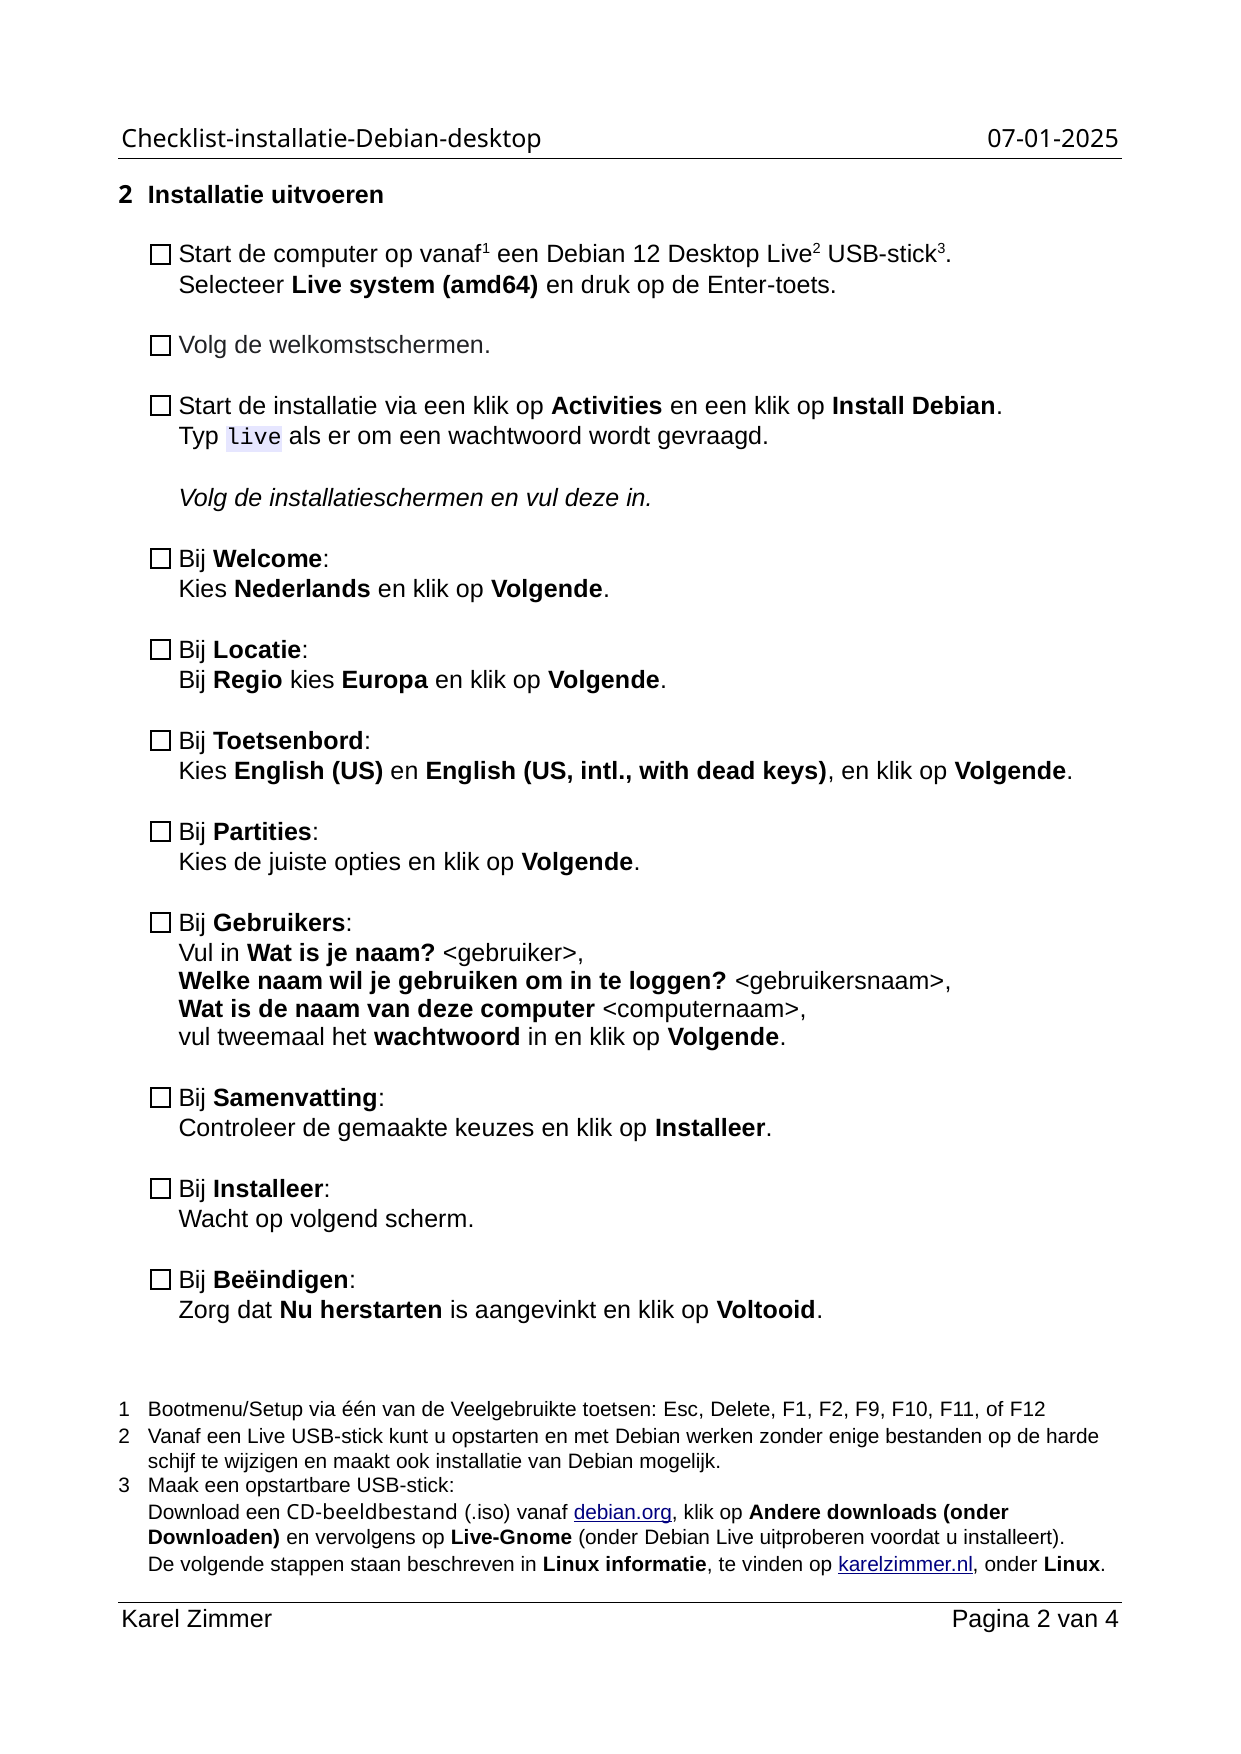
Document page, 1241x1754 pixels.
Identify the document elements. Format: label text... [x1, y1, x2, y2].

table_cell [118, 726, 142, 756]
table_cell [142, 1143, 177, 1173]
table_cell [142, 330, 177, 360]
table_cell [142, 847, 177, 877]
table_cell [142, 756, 177, 786]
table_cell [118, 938, 142, 1052]
table_cell Bij Regio kies Europa en klik op Volgende. [177, 665, 1122, 695]
table_cell [118, 877, 142, 907]
table_cell [142, 1295, 177, 1325]
table_cell [177, 786, 1122, 817]
table_cell [118, 1143, 142, 1173]
table_cell Bij Locatie: [177, 635, 1122, 665]
table_cell Volg de welkomstschermen. [177, 330, 1122, 360]
table_cell Bij Gebruikers: [177, 908, 1122, 938]
table_cell [142, 1052, 177, 1082]
table_cell [118, 1204, 142, 1234]
table_cell Kies de juiste opties en klik op Volgende. [177, 847, 1122, 877]
table_cell [142, 726, 177, 756]
table_cell [142, 1204, 177, 1234]
table_cell Kies English (US) en English (US, intl., with dead keys), en klik op Volgende. [177, 756, 1122, 786]
table_cell [142, 635, 177, 665]
table_cell [118, 514, 142, 544]
table_cell [177, 1234, 1122, 1264]
table_cell [118, 635, 142, 665]
table_cell [142, 453, 177, 483]
table_cell [177, 360, 1122, 391]
table_cell [118, 330, 142, 360]
table_cell [142, 1264, 177, 1295]
table_cell [118, 1113, 142, 1143]
table_cell [118, 695, 142, 726]
table_header Start de computer op vanaf een Debian 12 Desktop Live USB-stick. [177, 239, 1122, 269]
table_cell [142, 1113, 177, 1143]
table_cell [142, 695, 177, 726]
table_cell [118, 360, 142, 391]
table_cell Kies Nederlands en klik op Volgende. [177, 574, 1122, 604]
table_cell Vul in Wat is je naam? <gebruiker>, Welke naam wil je gebruiken om in te loggen? <gebruikersnaam>, Wat is de naam van deze computer <computernaam>, vul tweemaal het wachtwoord in en klik op Volgende. [177, 938, 1122, 1052]
table_cell [142, 574, 177, 604]
table_cell [142, 391, 177, 421]
table_cell Bij Samenvatting: [177, 1083, 1122, 1113]
table_cell [118, 269, 142, 300]
table_cell Start de installatie via een klik op Activities en een klik op Install Debian. [177, 391, 1122, 421]
table_cell Typ live als er om een wachtwoord wordt gevraagd. [177, 421, 1122, 453]
table_cell [177, 514, 1122, 544]
table_cell [177, 604, 1122, 635]
table_cell [118, 756, 142, 786]
table_cell [118, 908, 142, 938]
table_cell [142, 300, 177, 330]
table_cell [142, 938, 177, 1052]
table_cell [177, 877, 1122, 907]
table_cell Selecteer Live system (amd64) en druk op de Enter-toets. [177, 269, 1122, 300]
table_cell [142, 786, 177, 817]
table_cell [142, 514, 177, 544]
table_cell [118, 1052, 142, 1082]
table_cell [118, 1234, 142, 1264]
table_cell [177, 1052, 1122, 1082]
table_cell [118, 483, 142, 513]
table_cell [118, 1264, 142, 1295]
table_cell [118, 786, 142, 817]
table_cell [142, 360, 177, 391]
table_cell [118, 847, 142, 877]
table_cell [118, 453, 142, 483]
table_cell [142, 817, 177, 847]
table_cell [118, 1083, 142, 1113]
table_header [118, 239, 142, 269]
table_cell [177, 695, 1122, 726]
table_cell Volg de installatieschermen en vul deze in. [177, 483, 1122, 513]
table_cell [118, 1295, 142, 1325]
table_cell [142, 1083, 177, 1113]
table_cell Wacht op volgend scherm. [177, 1204, 1122, 1234]
table_cell [118, 421, 142, 453]
table_cell [142, 544, 177, 574]
table_cell [118, 1174, 142, 1204]
table_cell [142, 483, 177, 513]
table_cell [177, 300, 1122, 330]
table_cell [118, 544, 142, 574]
table_cell [142, 1234, 177, 1264]
table_cell [142, 421, 177, 453]
table_cell Bij Partities: [177, 817, 1122, 847]
table_cell Bij Installeer: [177, 1174, 1122, 1204]
table_cell [142, 604, 177, 635]
table_cell Bij Beëindigen: [177, 1264, 1122, 1295]
table_cell [142, 908, 177, 938]
table_cell Bij Toetsenbord: [177, 726, 1122, 756]
table_cell [142, 1174, 177, 1204]
table_cell [118, 574, 142, 604]
table_cell [177, 453, 1122, 483]
table_header [142, 239, 177, 269]
table_cell [118, 665, 142, 695]
table_cell [177, 1143, 1122, 1173]
table_cell [118, 300, 142, 330]
table_cell [142, 665, 177, 695]
table_cell Zorg dat Nu herstarten is aangevinkt en klik op Voltooid. [177, 1295, 1122, 1325]
table_cell Bij Welcome: [177, 544, 1122, 574]
table_cell [142, 269, 177, 300]
table_cell [118, 391, 142, 421]
table_cell [118, 604, 142, 635]
list Installatie uitvoeren [118, 177, 1122, 211]
table_cell [118, 817, 142, 847]
table_cell Controleer de gemaakte keuzes en klik op Installeer. [177, 1113, 1122, 1143]
table_cell [142, 877, 177, 907]
